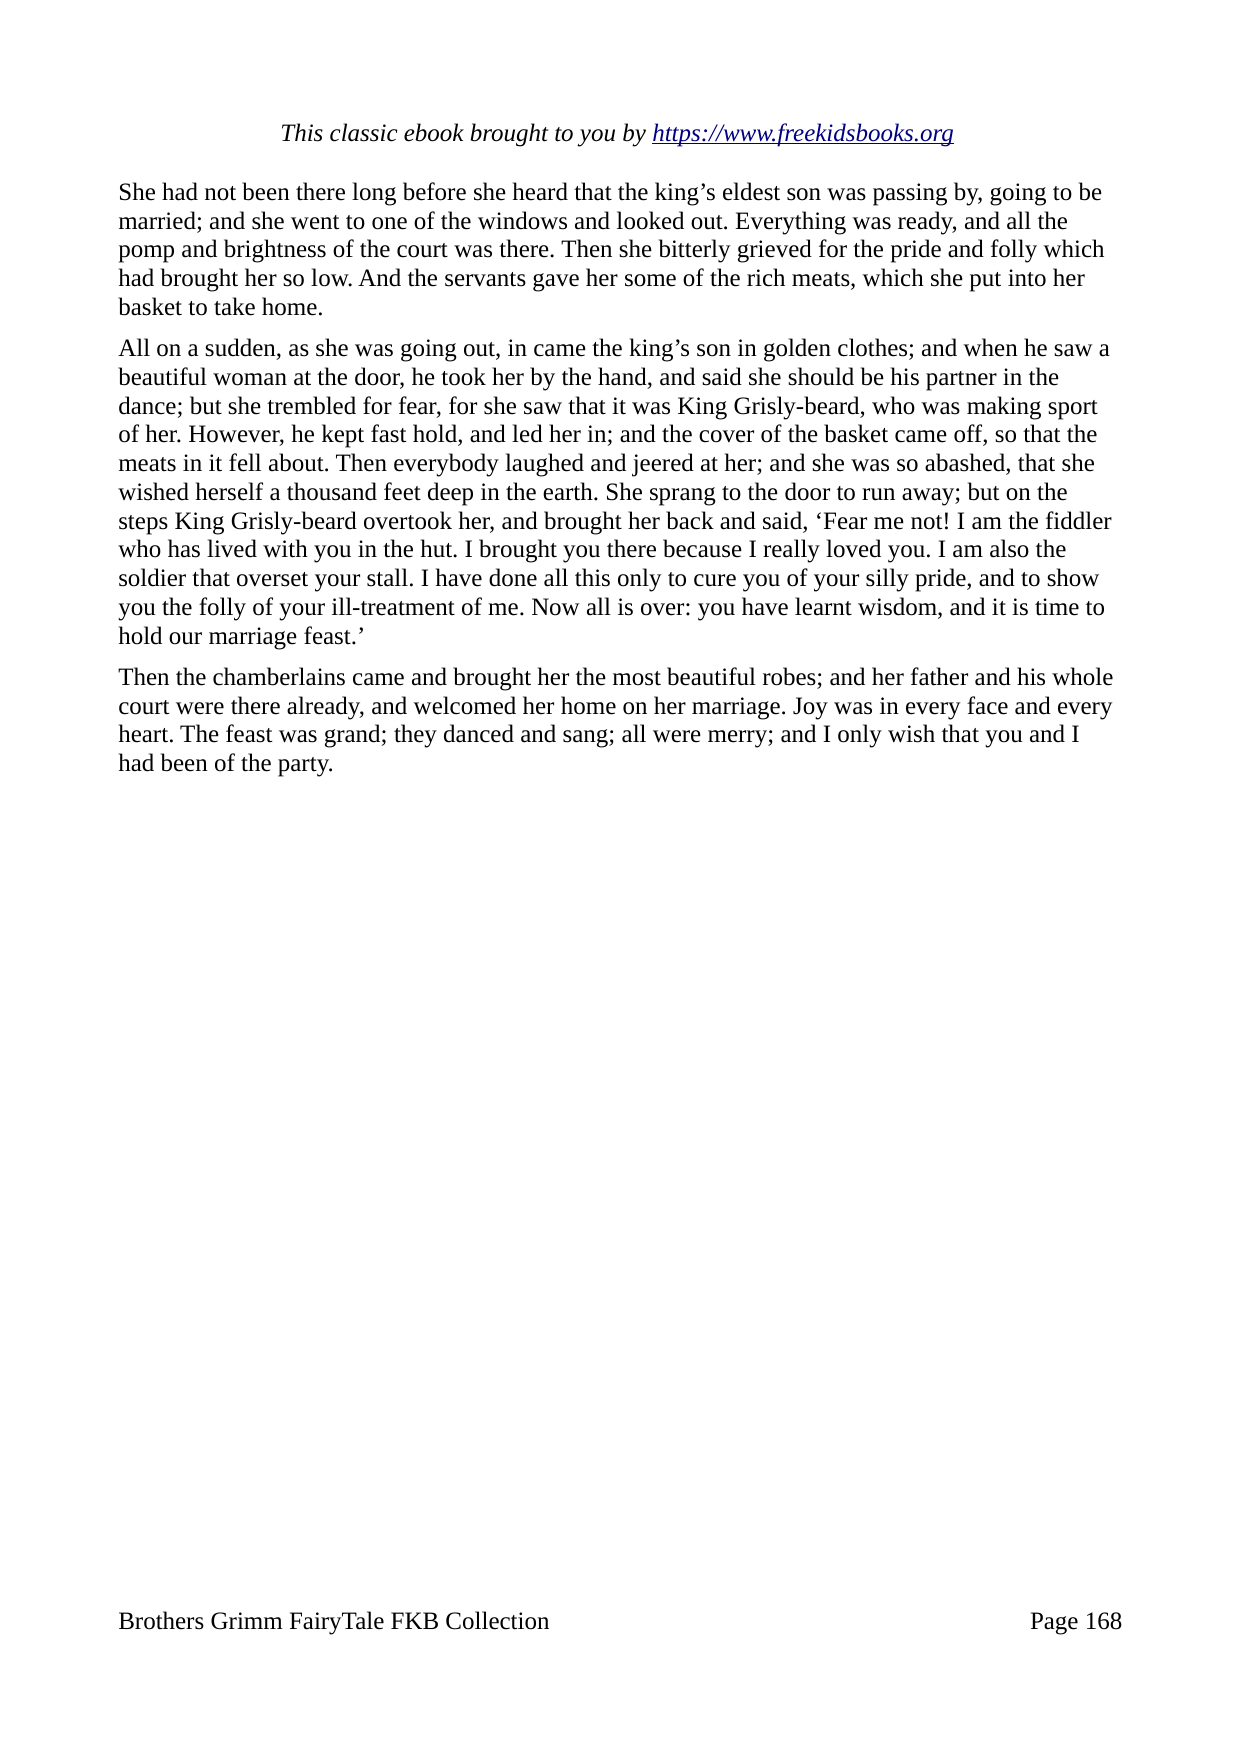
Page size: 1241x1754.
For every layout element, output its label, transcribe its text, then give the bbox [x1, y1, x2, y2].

text All on a sudden, as she was going out, in came the king’s son in golden clothes; and when he saw a beautiful woman at the door, he took her by the hand, and said she should be his partner in the dance; but she trembled for fear, for she saw that it was King Grisly-beard, who was making sport of her. However, he kept fast hold, and led her in; and the cover of the basket came off, so that the meats in it fell about. Then everybody laughed and jeered at her; and she was so abashed, that she wished herself a thousand feet deep in the earth. She sprang to the door to run away; but on the steps King Grisly-beard overtook her, and brought her back and said, ‘Fear me not! I am the fiddler who has lived with you in the hut. I brought you there because I really loved you. I am also the soldier that overset your stall. I have done all this only to cure you of your silly pride, and to show you the folly of your ill-treatment of me. Now all is over: you have learnt wisdom, and it is time to hold our marriage feast.’ [118, 333, 1122, 649]
text She had not been there long before she heard that the king’s eldest son was passing by, going to be married; and she went to one of the windows and looked out. Everything was ready, and all the pomp and brightness of the court was there. Then she bitterly grieved for the pride and folly which had brought her so low. And the servants gave her some of the rich meats, which she put into her basket to take home. [118, 177, 1122, 321]
text Then the chamberlains came and brought her the most beautiful robes; and her father and his whole court were there already, and welcomed her home on her marriage. Joy was in every face and every heart. The feast was grand; they danced and sang; all were merry; and I only wish that you and I had been of the party. [118, 662, 1122, 777]
